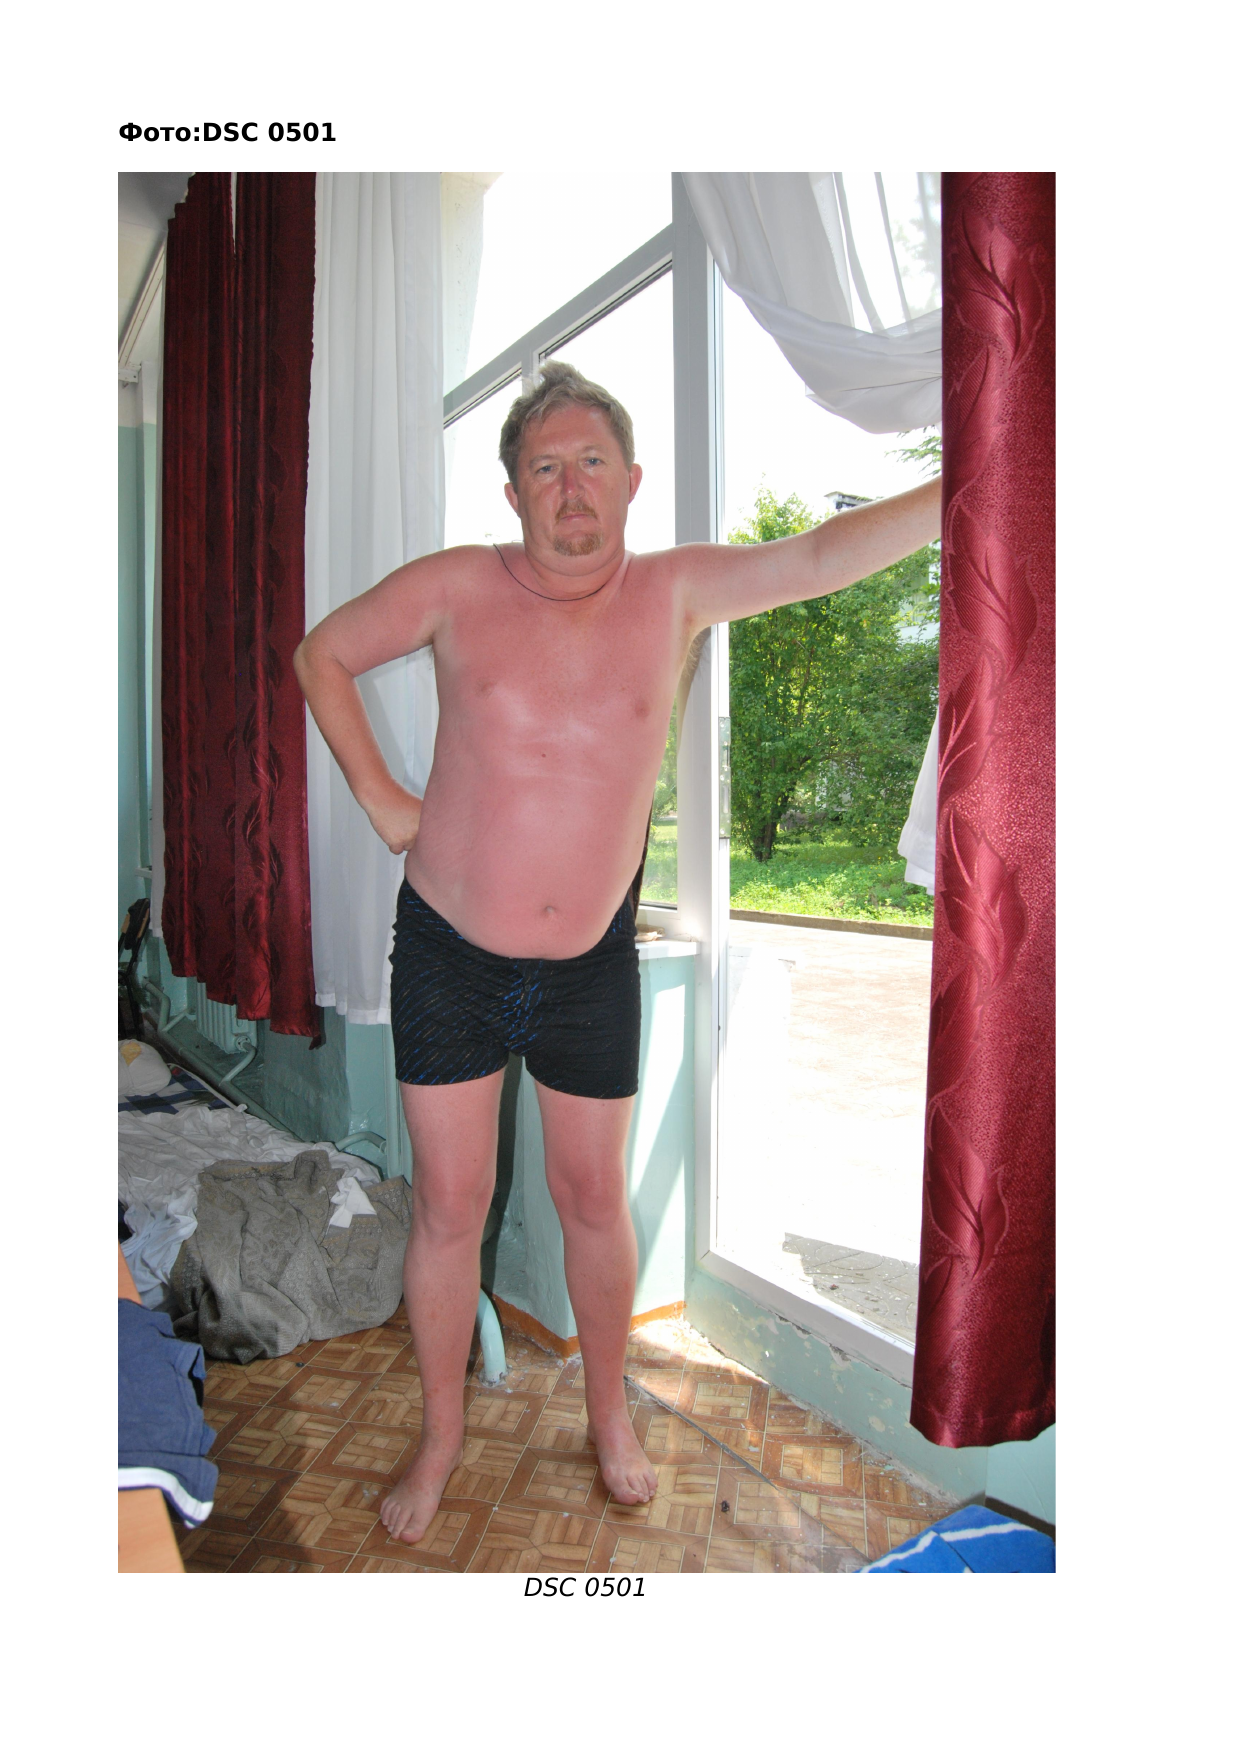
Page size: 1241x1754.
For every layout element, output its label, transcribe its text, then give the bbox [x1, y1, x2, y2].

text DSC 0501 [118, 1573, 1056, 1602]
subtitle Фото:DSC 0501 [118, 118, 1122, 147]
picture [118, 172, 1056, 1573]
